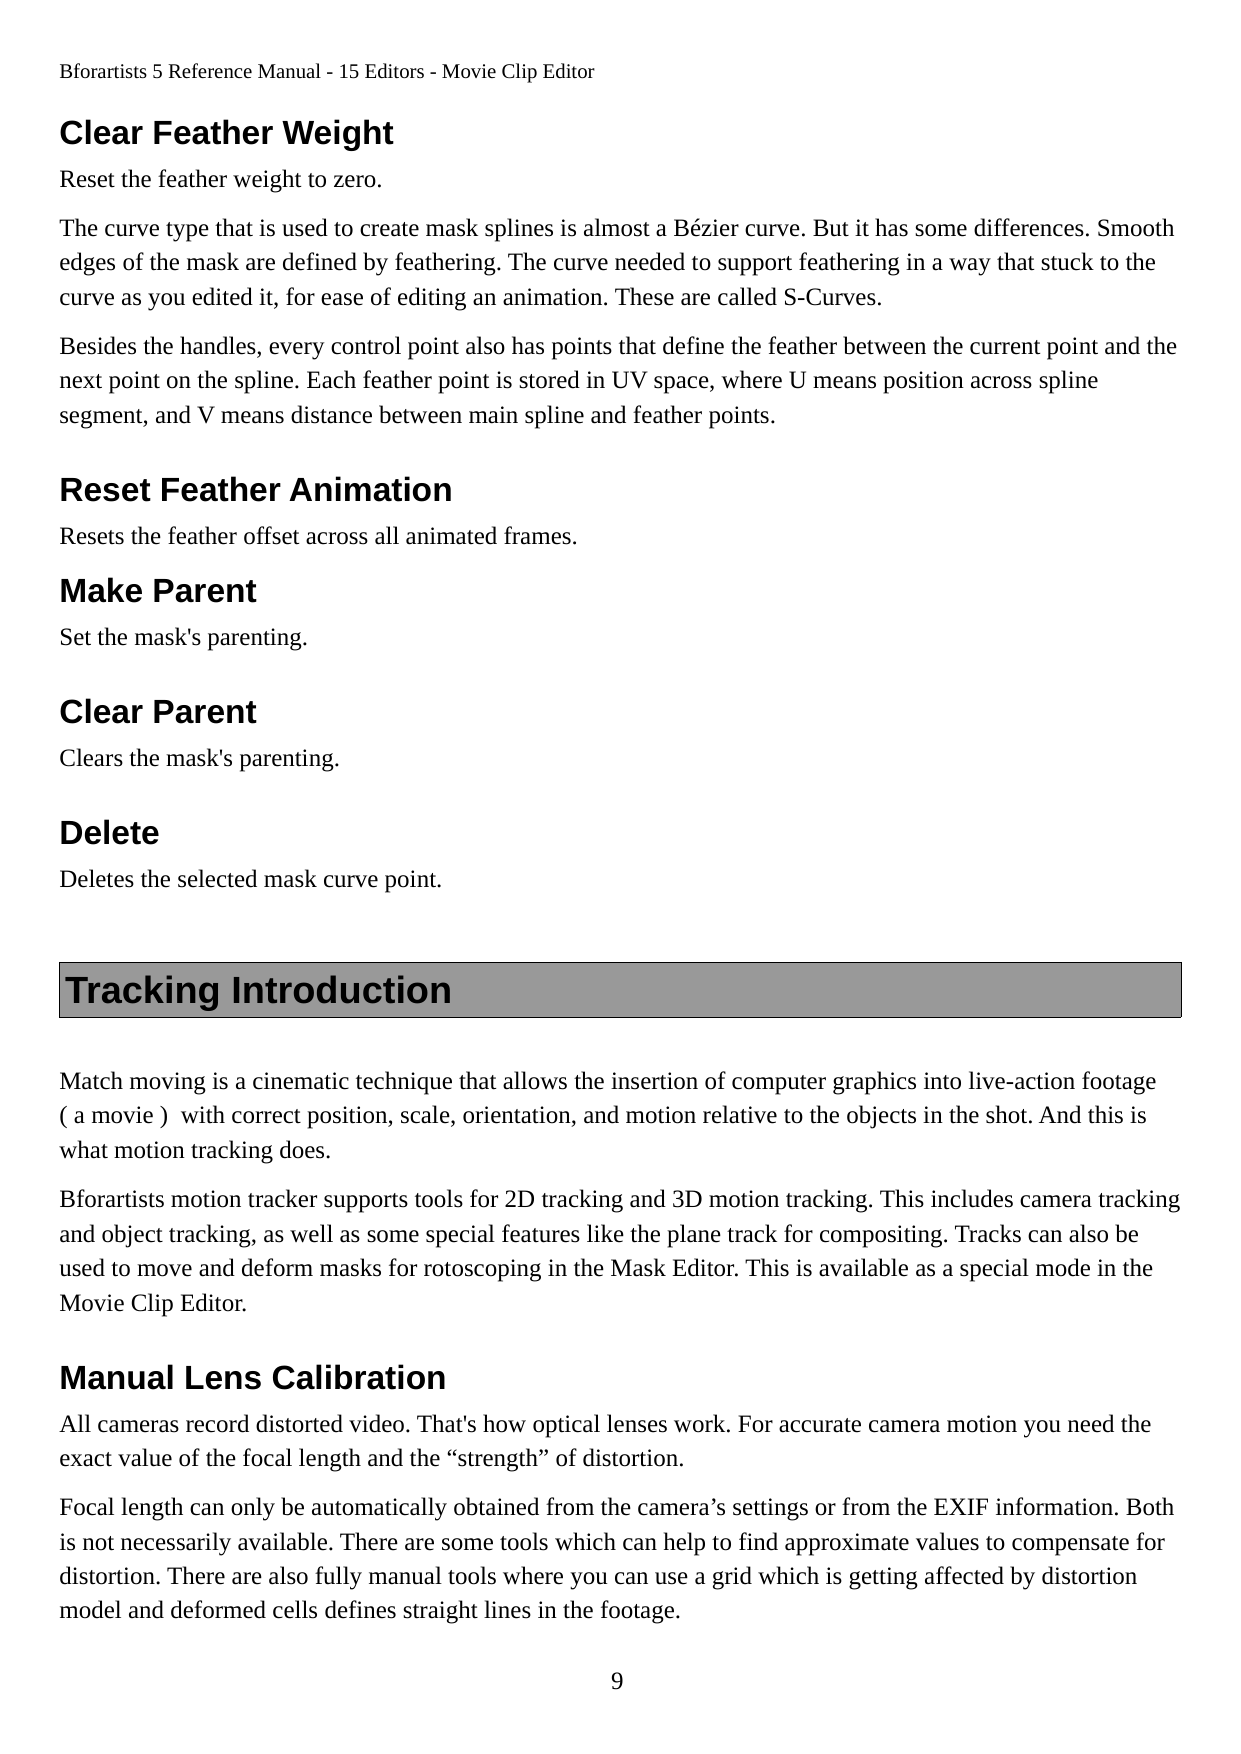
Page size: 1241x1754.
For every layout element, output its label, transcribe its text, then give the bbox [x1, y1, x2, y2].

text All cameras record distorted video. That's how optical lenses work. For accurate camera motion you need the exact value of the focal length and the “strength” of distortion. [59, 1409, 1181, 1472]
text Match moving is a cinematic technique that allows the insertion of computer graphics into live-action footage ( a movie ) with correct position, scale, orientation, and motion relative to the objects in the shot. And this is what motion tracking does. [59, 1066, 1181, 1164]
text Deletes the selected mask curve point. [59, 864, 1181, 892]
text Focal length can only be automatically obtained from the camera’s settings or from the EXIF information. Both is not necessarily available. There are some tools which can help to find approximate values to compensate for distortion. There are also fully manual tools where you can use a grid which is getting affected by distortion model and deformed cells defines straight lines in the footage. [59, 1492, 1181, 1624]
subtitle Clear Parent [59, 691, 1181, 730]
list Resets the feather offset across all animated frames. [59, 521, 1181, 549]
text Set the mask's parenting. [59, 622, 1181, 650]
subtitle Make Parent [59, 570, 1181, 609]
text Bforartists motion tracker supports tools for 2D tracking and 3D motion tracking. This includes camera tracking and object tracking, as well as some special features like the plane track for compositing. Tracks can also be used to move and deform masks for rotoscoping in the Mask Editor. This is available as a special mode in the Movie Clip Editor. [59, 1184, 1181, 1316]
text Besides the handles, every control point also has points that define the feather between the current point and the next point on the spline. Each feather point is stored in UV space, where U means position across spline segment, and V means distance between main spline and feather points. [59, 331, 1181, 428]
subtitle Manual Lens Calibration [59, 1357, 1181, 1396]
subtitle Clear Feather Weight [59, 113, 1181, 151]
text Clears the mask's parenting. [59, 743, 1181, 771]
text The curve type that is used to create mask splines is almost a Bézier curve. But it has some differences. Smooth edges of the mask are defined by feathering. The curve needed to support feathering in a way that stuck to the curve as you edited it, for ease of editing an animation. These are called S-Curves. [59, 213, 1181, 311]
table_header Tracking Introduction [60, 963, 1181, 1017]
subtitle Delete [59, 812, 1181, 851]
subtitle Reset Feather Animation [59, 470, 1181, 508]
text Reset the feather weight to zero. [59, 164, 1181, 192]
